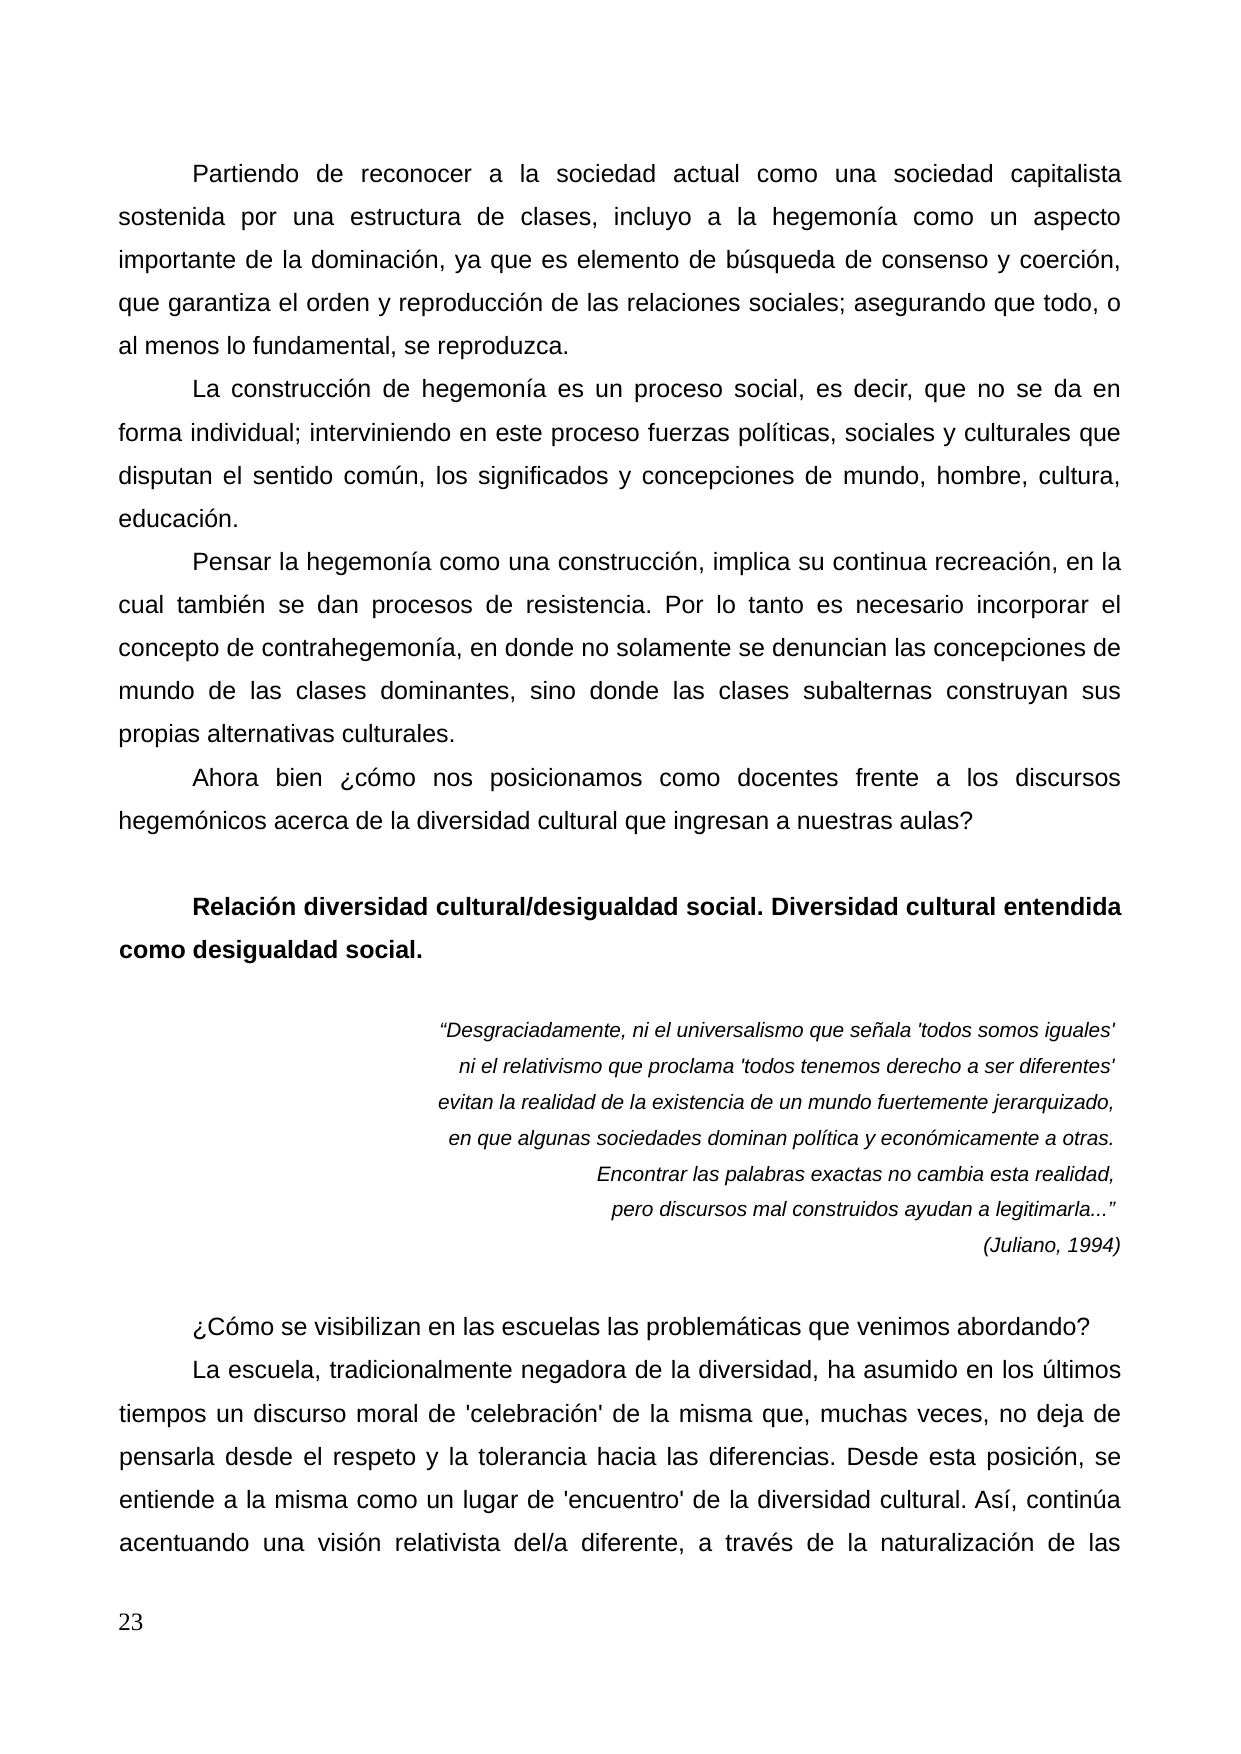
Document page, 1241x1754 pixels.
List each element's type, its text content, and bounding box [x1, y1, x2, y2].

text Relación diversidad cultural/desigualdad social. Diversidad cultural entendida como desigualdad social. [119, 892, 1123, 964]
text ¿Cómo se visibilizan en las escuelas las problemáticas que venimos abordando? [119, 1312, 1123, 1341]
text La escuela, tradicionalmente negadora de la diversidad, ha asumido en los últimos tiempos un discurso moral de 'celebración' de la misma que, muchas veces, no deja de pensarla desde el respeto y la tolerancia hacia las diferencias. Desde esta posición, se entiende a la misma como un lugar de 'encuentro' de la diversidad cultural. Así, continúa acentuando una visión relativista del/a diferente, a través de la naturalización de las [119, 1355, 1123, 1557]
text Pensar la hegemonía como una construcción, implica su continua recreación, en la cual también se dan procesos de resistencia. Por lo tanto es necesario incorporar el concepto de contrahegemonía, en donde no solamente se denuncian las concepciones de mundo de las clases dominantes, sino donde las clases subalternas construyan sus propias alternativas culturales. [118, 547, 1123, 748]
text La construcción de hegemonía es un proceso social, es decir, que no se da en forma individual; interviniendo en este proceso fuerzas políticas, sociales y culturales que disputan el sentido común, los significados y concepciones de mundo, hombre, cultura, educación. [118, 374, 1123, 532]
text Ahora bien ¿cómo nos posicionamos como docentes frente a los discursos hegemónicos acerca de la diversidad cultural que ingresan a nuestras aulas? [118, 762, 1123, 834]
text evitan la realidad de la existencia de un mundo fuertemente jerarquizado, [119, 1089, 1123, 1113]
text en que algunas sociedades dominan política y económicamente a otras. [119, 1125, 1123, 1149]
text ni el relativismo que proclama 'todos tenemos derecho a ser diferentes' [119, 1053, 1123, 1077]
text Partiendo de reconocer a la sociedad actual como una sociedad capitalista sostenida por una estructura de clases, incluyo a la hegemonía como un aspecto importante de la dominación, ya que es elemento de búsqueda de consenso y coerción, que garantiza el orden y reproducción de las relaciones sociales; asegurando que todo, o al menos lo fundamental, se reproduzca. [118, 159, 1123, 360]
text Encontrar las palabras exactas no cambia esta realidad, [119, 1161, 1123, 1185]
text pero discursos mal construidos ayudan a legitimarla...” [119, 1197, 1123, 1221]
text “Desgraciadamente, ni el universalismo que señala 'todos somos iguales' [119, 1018, 1123, 1042]
text (Juliano, 1994) [119, 1233, 1123, 1257]
